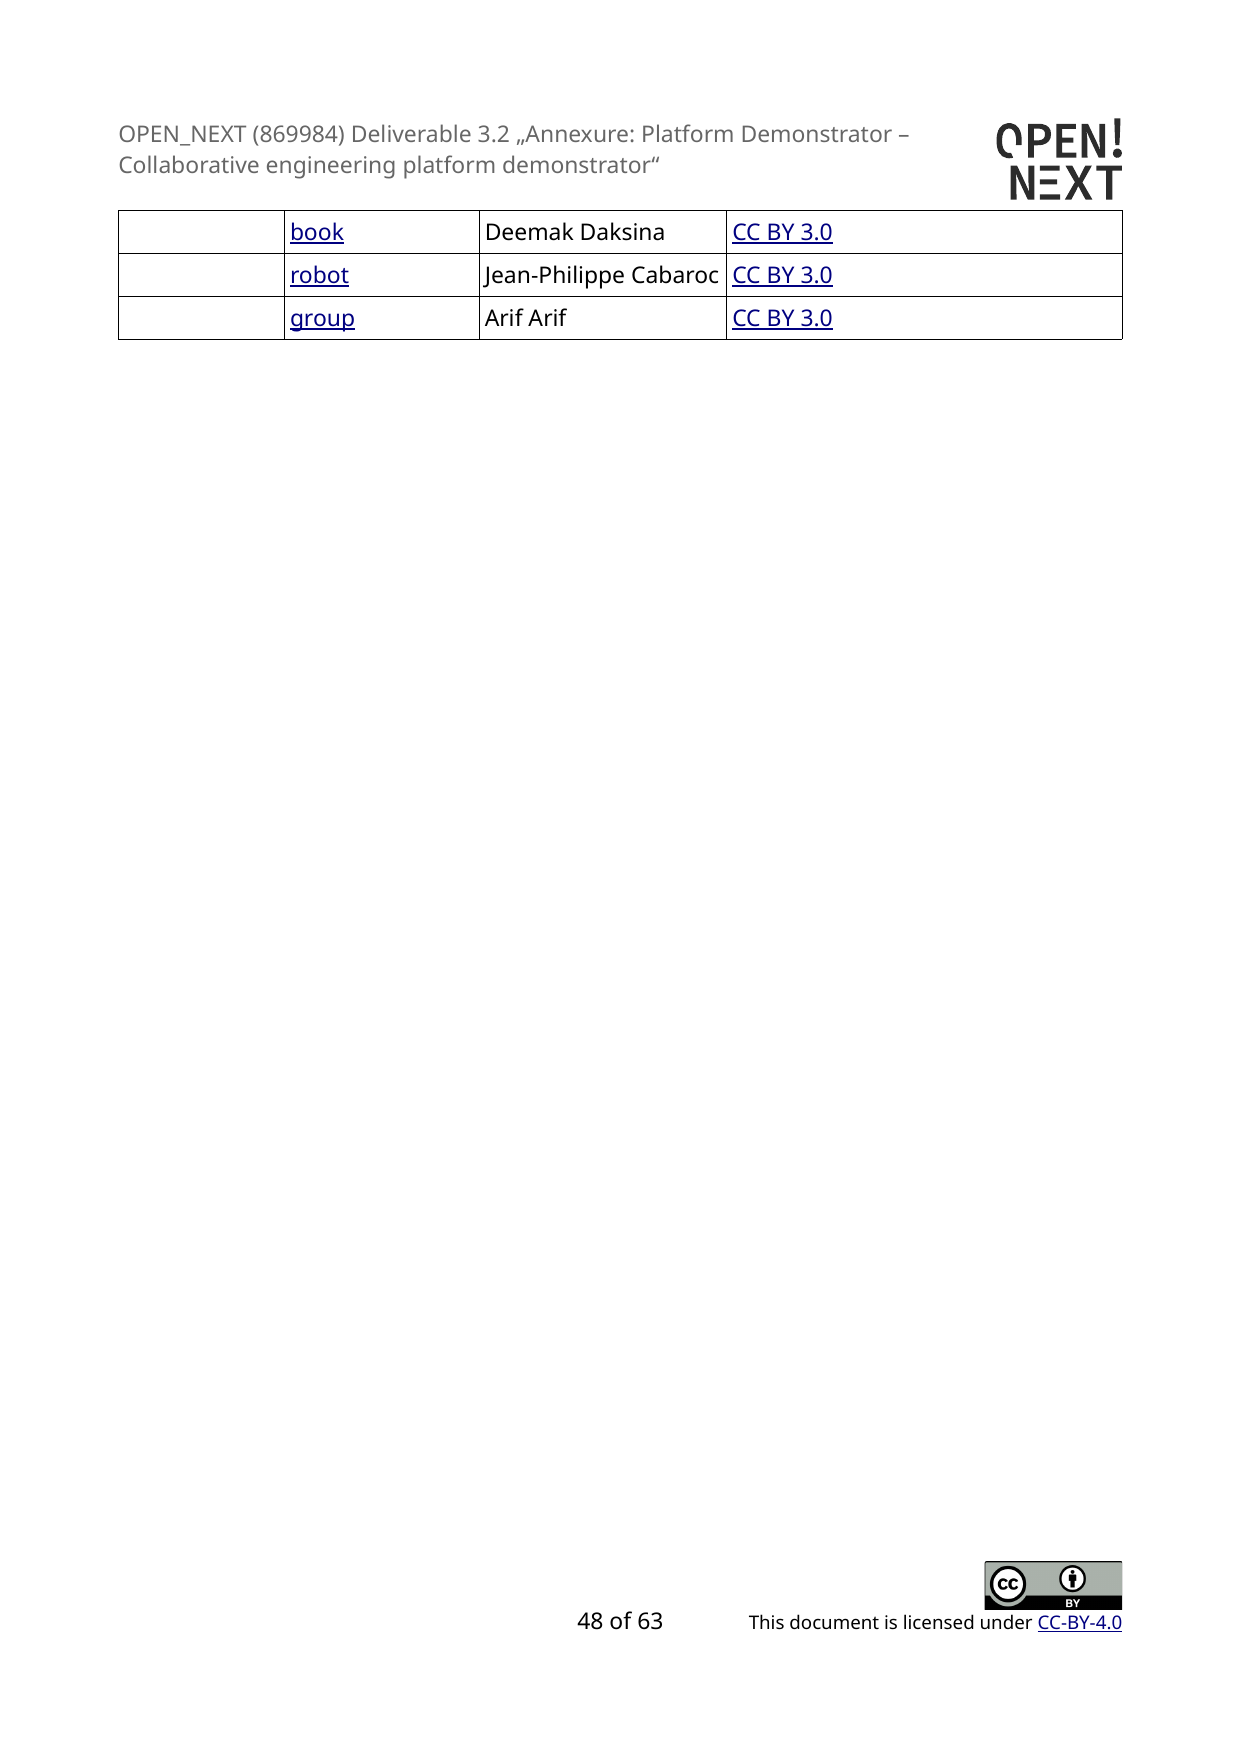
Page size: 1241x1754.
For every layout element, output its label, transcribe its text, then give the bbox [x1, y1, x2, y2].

table_cell [119, 297, 284, 338]
table_cell [119, 211, 284, 253]
table_cell group [285, 297, 479, 338]
table_cell [119, 254, 284, 296]
table_cell Jean-Philippe Cabaroc [480, 254, 726, 296]
table_cell Deemak Daksina [480, 211, 726, 253]
table_cell robot [285, 254, 479, 296]
table_cell CC BY 3.0 [727, 297, 1122, 338]
picture [984, 1561, 1123, 1610]
table_cell CC BY 3.0 [727, 211, 1122, 253]
table_cell CC BY 3.0 [727, 254, 1122, 296]
table_cell book [285, 211, 479, 253]
table_cell Arif Arif [480, 297, 726, 338]
